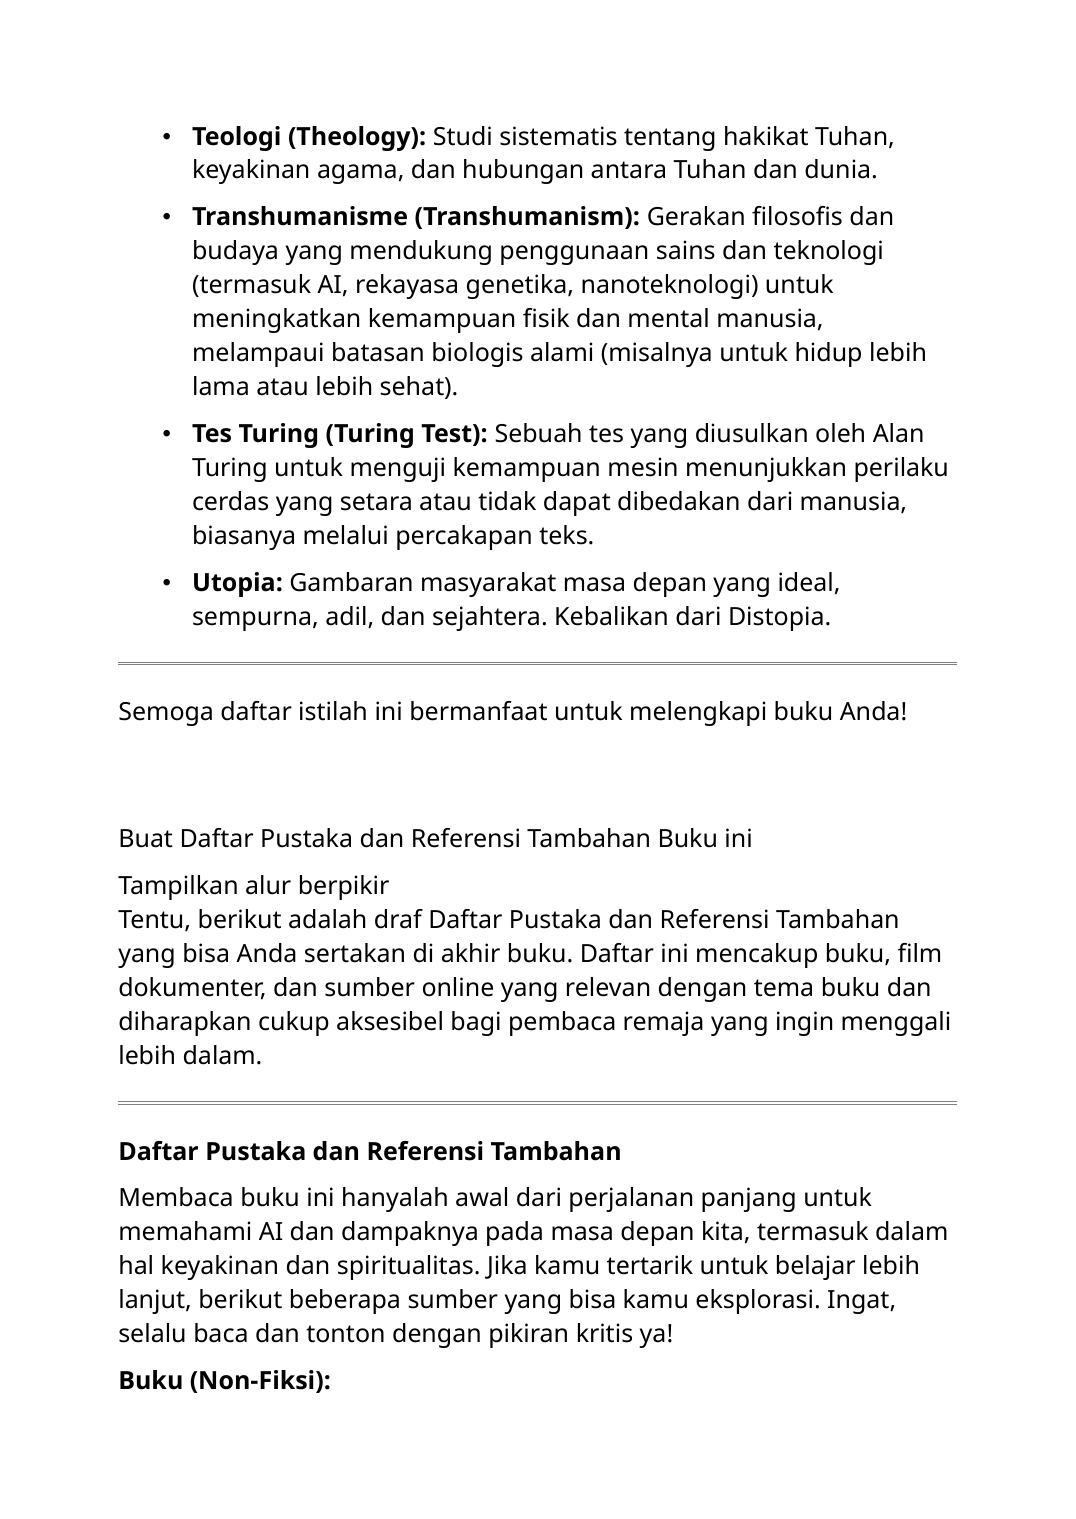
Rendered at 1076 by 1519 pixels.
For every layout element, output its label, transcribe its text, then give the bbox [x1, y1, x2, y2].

text Tampilkan alur berpikir [118, 868, 957, 902]
text Semoga daftar istilah ini bermanfaat untuk melengkapi buku Anda! [118, 694, 957, 728]
list Teologi (Theology): Studi sistematis tentang hakikat Tuhan, keyakinan agama, dan hubungan antara Tuhan dan dunia. [162, 118, 957, 186]
text Buku (Non-Fiksi): [118, 1363, 957, 1397]
list Utopia: Gambaran masyarakat masa depan yang ideal, sempurna, adil, dan sejahtera. Kebalikan dari Distopia. [162, 564, 957, 632]
list Tes Turing (Turing Test): Sebuah tes yang diusulkan oleh Alan Turing untuk menguji kemampuan mesin menunjukkan perilaku cerdas yang setara atau tidak dapat dibedakan dari manusia, biasanya melalui percakapan teks. [162, 416, 957, 552]
text Buat Daftar Pustaka dan Referensi Tambahan Buku ini [118, 821, 957, 855]
text Tentu, berikut adalah draf Daftar Pustaka dan Referensi Tambahan yang bisa Anda sertakan di akhir buku. Daftar ini mencakup buku, film dokumenter, dan sumber online yang relevan dengan tema buku dan diharapkan cukup aksesibel bagi pembaca remaja yang ingin menggali lebih dalam. [118, 902, 957, 1072]
text Daftar Pustaka dan Referensi Tambahan [118, 1133, 957, 1167]
text Membaca buku ini hanyalah awal dari perjalanan panjang untuk memahami AI dan dampaknya pada masa depan kita, termasuk dalam hal keyakinan dan spiritualitas. Jika kamu tertarik untuk belajar lebih lanjut, berikut beberapa sumber yang bisa kamu eksplorasi. Ingat, selalu baca dan tonton dengan pikiran kritis ya! [118, 1180, 957, 1350]
list Transhumanisme (Transhumanism): Gerakan filosofis dan budaya yang mendukung penggunaan sains dan teknologi (termasuk AI, rekayasa genetika, nanoteknologi) untuk meningkatkan kemampuan fisik dan mental manusia, melampaui batasan biologis alami (misalnya untuk hidup lebih lama atau lebih sehat). [162, 199, 957, 403]
